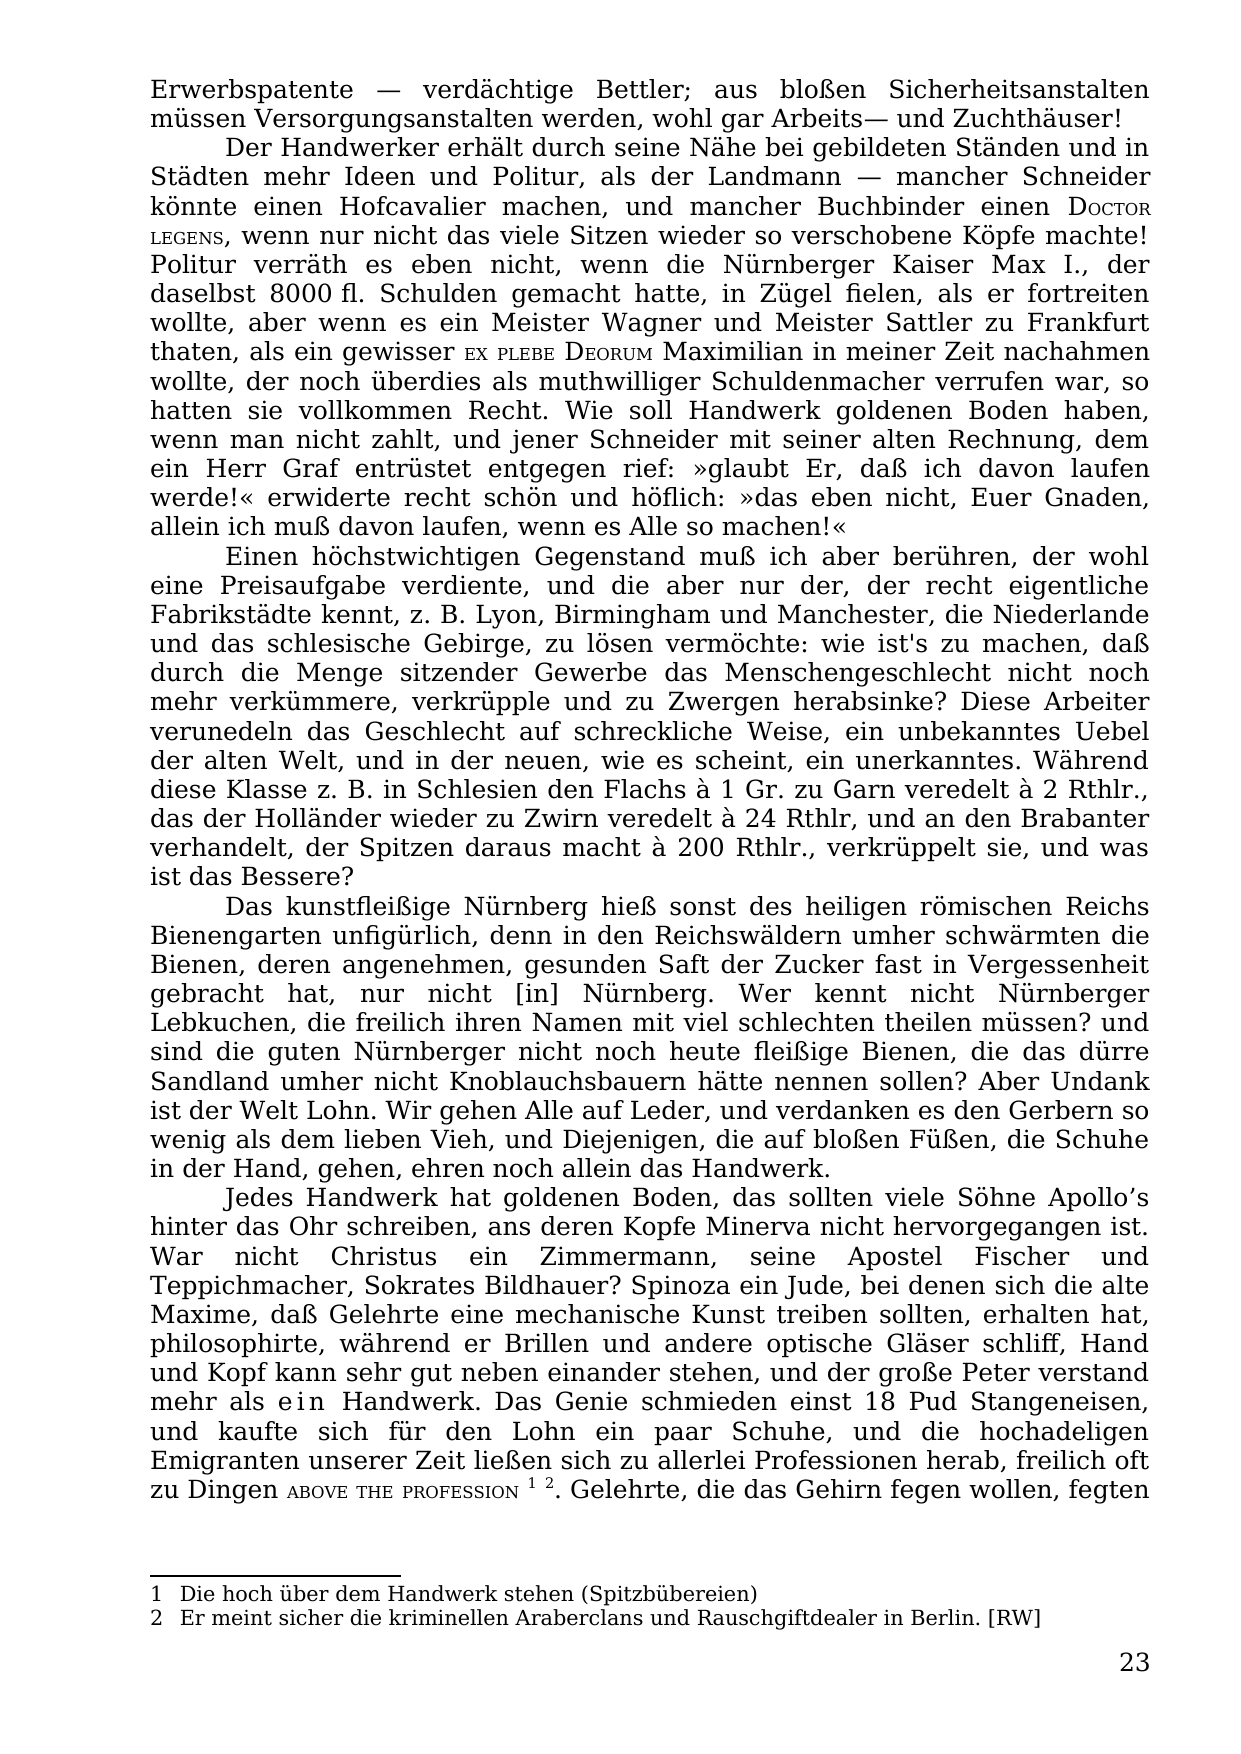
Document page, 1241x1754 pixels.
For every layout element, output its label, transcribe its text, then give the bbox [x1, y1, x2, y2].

text Der Handwerker erhält durch seine Nähe bei gebildeten Ständen und in Städten mehr Ideen und Politur, als der Landmann — mancher Schneider könnte einen Hofcavalier machen, und mancher Buchbinder einen Doctor legens, wenn nur nicht das viele Sitzen wieder so verschobene Köpfe machte! Politur verräth es eben nicht, wenn die Nürnberger Kaiser Max I., der daselbst 8000 fl. Schulden gemacht hatte, in Zügel fielen, als er fortreiten wollte, aber wenn es ein Meister Wagner und Meister Sattler zu Frankfurt thaten, als ein gewisser ex plebe Deorum Maximilian in meiner Zeit nachahmen wollte, der noch überdies als muthwilliger Schuldenmacher verrufen war, so hatten sie vollkommen Recht. Wie soll Handwerk goldenen Boden haben, wenn man nicht zahlt, und jener Schneider mit seiner alten Rechnung, dem ein Herr Graf entrüstet entgegen rief: »glaubt Er, daß ich davon laufen werde!« erwiderte recht schön und höflich: »das eben nicht, Euer Gnaden, allein ich muß davon laufen, wenn es Alle so machen!« [150, 133, 1151, 542]
text Die hoch über dem Handwerk stehen (Spitzbübereien) [150, 1582, 1151, 1606]
text Er meint sicher die kriminellen Araberclans und Rauschgiftdealer in Berlin. [RW] [150, 1606, 1151, 1631]
text Das kunstfleißige Nürnberg hieß sonst des heiligen römischen Reichs Bienengarten unfigürlich, denn in den Reichswäldern umher schwärmten die Bienen, deren angenehmen, gesunden Saft der Zucker fast in Vergessenheit gebracht hat, nur nicht [in] Nürnberg. Wer kennt nicht Nürnberger Lebkuchen, die freilich ihren Namen mit viel schlechten theilen müssen? und sind die guten Nürnberger nicht noch heute fleißige Bienen, die das dürre Sandland umher nicht Knoblauchsbauern hätte nennen sollen? Aber Undank ist der Welt Lohn. Wir gehen Alle auf Leder, und verdanken es den Gerbern so wenig als dem lieben Vieh, und Diejenigen, die auf bloßen Füßen, die Schuhe in der Hand, gehen, ehren noch allein das Handwerk. [150, 892, 1151, 1183]
text Einen höchstwichtigen Gegenstand muß ich aber berühren, der wohl eine Preisaufgabe verdiente, und die aber nur der, der recht eigentliche Fabrikstädte kennt, z. B. Lyon, Birmingham und Manchester, die Niederlande und das schlesische Gebirge, zu lösen vermöchte: wie ist's zu machen, daß durch die Menge sitzender Gewerbe das Menschengeschlecht nicht noch mehr verkümmere, verkrüpple und zu Zwergen herabsinke? Diese Arbeiter verunedeln das Geschlecht auf schreckliche Weise, ein unbekanntes Uebel der alten Welt, und in der neuen, wie es scheint, ein unerkanntes. Während diese Klasse z. B. in Schlesien den Flachs à 1 Gr. zu Garn veredelt à 2 Rthlr., das der Holländer wieder zu Zwirn veredelt à 24 Rthlr, und an den Brabanter verhandelt, der Spitzen daraus macht à 200 Rthlr., verkrüppelt sie, und was ist das Bessere? [150, 542, 1151, 892]
text Jedes Handwerk hat goldenen Boden, das sollten viele Söhne Apollo’s hinter das Ohr schreiben, ans deren Kopfe Minerva nicht hervorgegangen ist. War nicht Christus ein Zimmermann, seine Apostel Fischer und Teppichmacher, Sokrates Bildhauer? Spinoza ein Jude, bei denen sich die alte Maxime, daß Gelehrte eine mechanische Kunst treiben sollten, erhalten hat, philosophirte, während er Brillen und andere optische Gläser schliff, Hand und Kopf kann sehr gut neben einander stehen, und der große Peter verstand mehr als ein Handwerk. Das Genie schmieden einst 18 Pud Stangeneisen, und kaufte sich für den Lohn ein paar Schuhe, und die hochadeligen Emigranten unserer Zeit ließen sich zu allerlei Professionen herab, freilich oft zu Dingen above the profession . Gelehrte, die das Gehirn fegen wollen, fegten [150, 1183, 1151, 1504]
text Erwerbspatente — verdächtige Bettler; aus bloßen Sicherheitsanstalten müssen Versorgungsanstalten werden, wohl gar Arbeits— und Zuchthäuser! [150, 75, 1151, 133]
